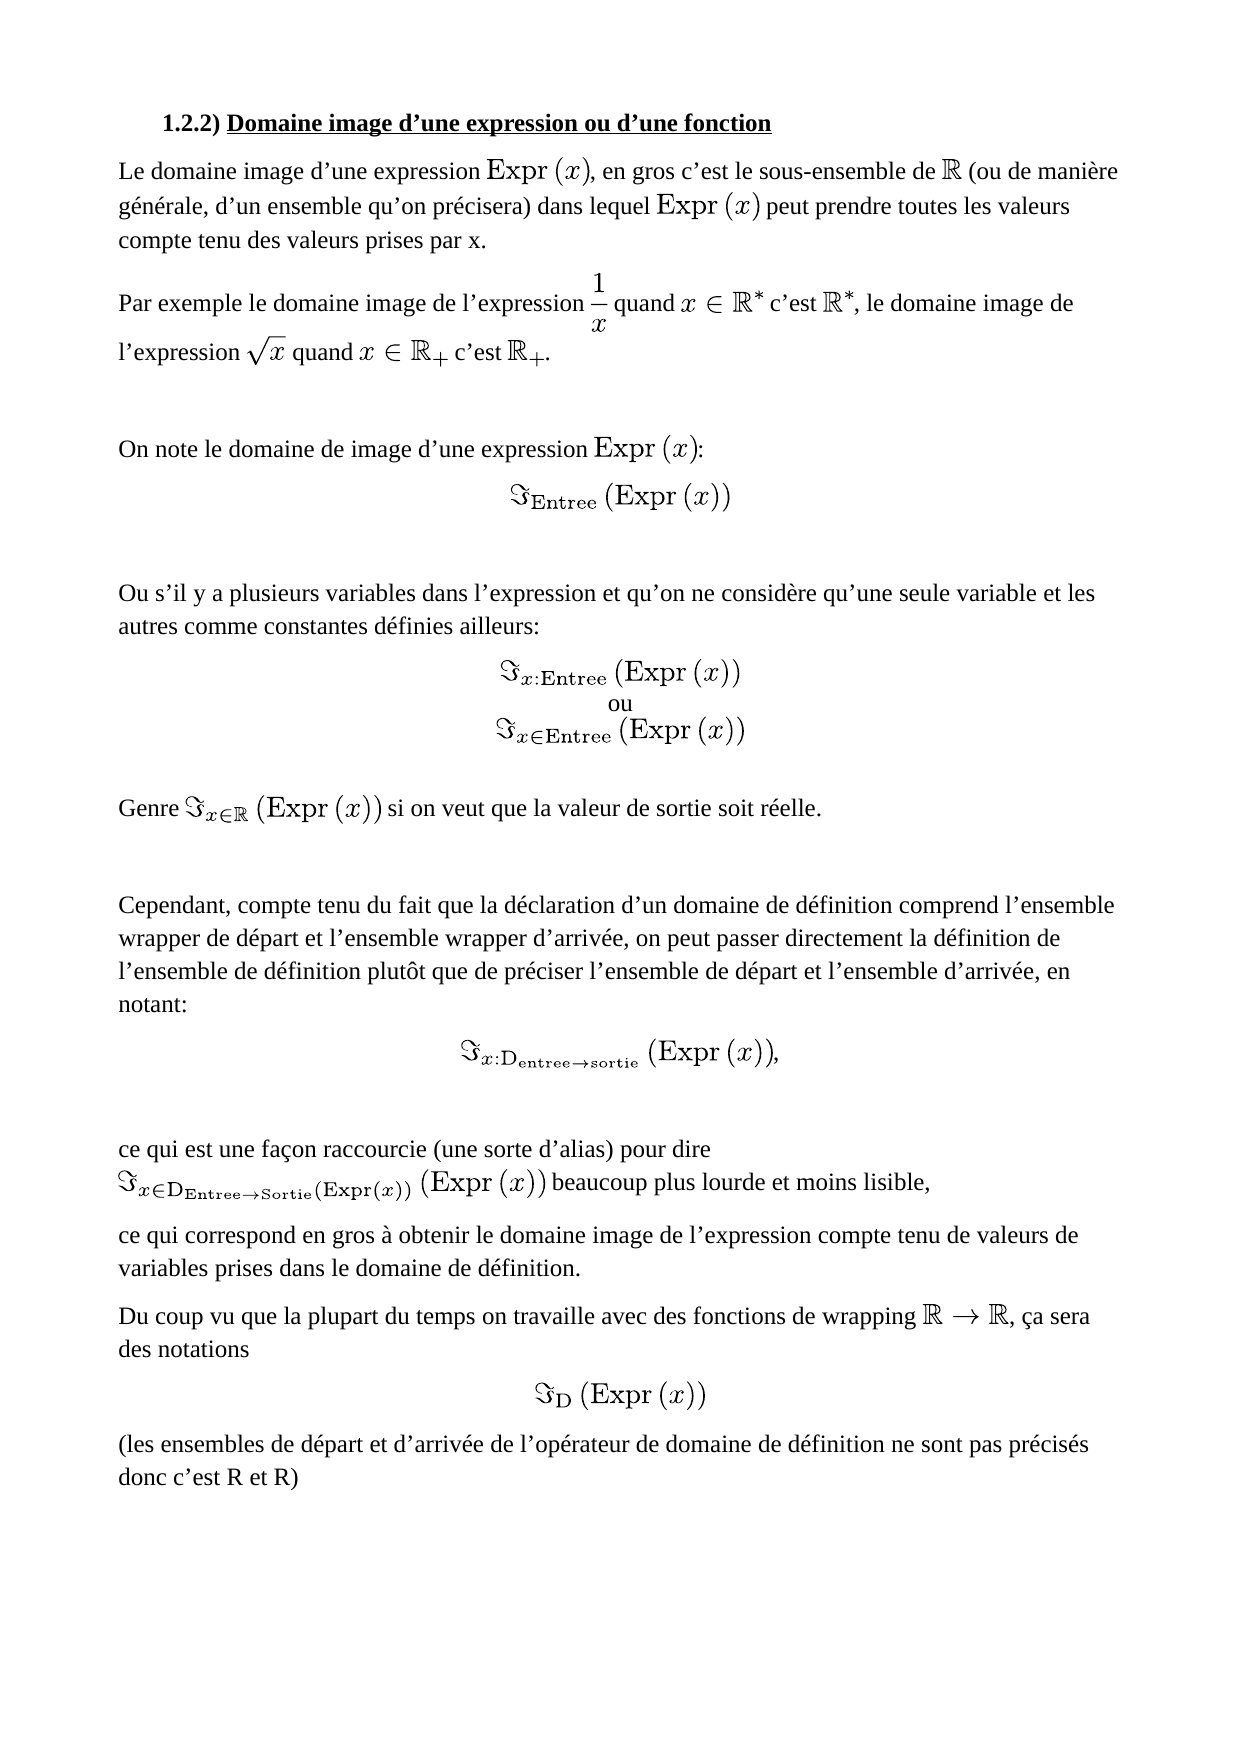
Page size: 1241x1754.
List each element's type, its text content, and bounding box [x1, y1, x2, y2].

text Du coup vu que la plupart du temps on travaille avec des fonctions de wrapping , ça sera des notations [118, 1301, 1122, 1362]
text 1.2.2) Domaine image d’une expression ou d’une fonction [118, 108, 1122, 137]
text Ou s’il y a plusieurs variables dans l’expression et qu’on ne considère qu’une seule variable et les autres comme constantes définies ailleurs: [118, 578, 1122, 640]
text On note le domaine de image d’une expression : [118, 433, 1122, 464]
text ou [118, 688, 1122, 717]
text ce qui est une façon raccourcie (une sorte d’alias) pour dire beaucoup plus lourde et moins lisible, [118, 1134, 1122, 1201]
text Par exemple le domaine image de l’expression quand c’est , le domaine image de l’expression quand c’est . [118, 273, 1122, 367]
text ce qui correspond en gros à obtenir le domaine image de l’expression compte tenu de valeurs de variables prises dans le domaine de définition. [118, 1220, 1122, 1282]
text (les ensembles de départ et d’arrivée de l’opérateur de domaine de définition ne sont pas précisés donc c’est R et R) [118, 1429, 1122, 1491]
text Cependant, compte tenu du fait que la déclaration d’un domaine de définition comprend l’ensemble wrapper de départ et l’ensemble wrapper d’arrivée, on peut passer directement la définition de l’ensemble de définition plutôt que de préciser l’ensemble de départ et l’ensemble d’arrivée, en notant: [118, 890, 1122, 1018]
text , [118, 1037, 1122, 1068]
text Genre si on veut que la valeur de sortie soit réelle. [118, 793, 1122, 824]
text Le domaine image d’une expression , en gros c’est le sous-ensemble de (ou de manière générale, d’un ensemble qu’on précisera) dans lequel peut prendre toutes les valeurs compte tenu des valeurs prises par x. [118, 155, 1122, 254]
